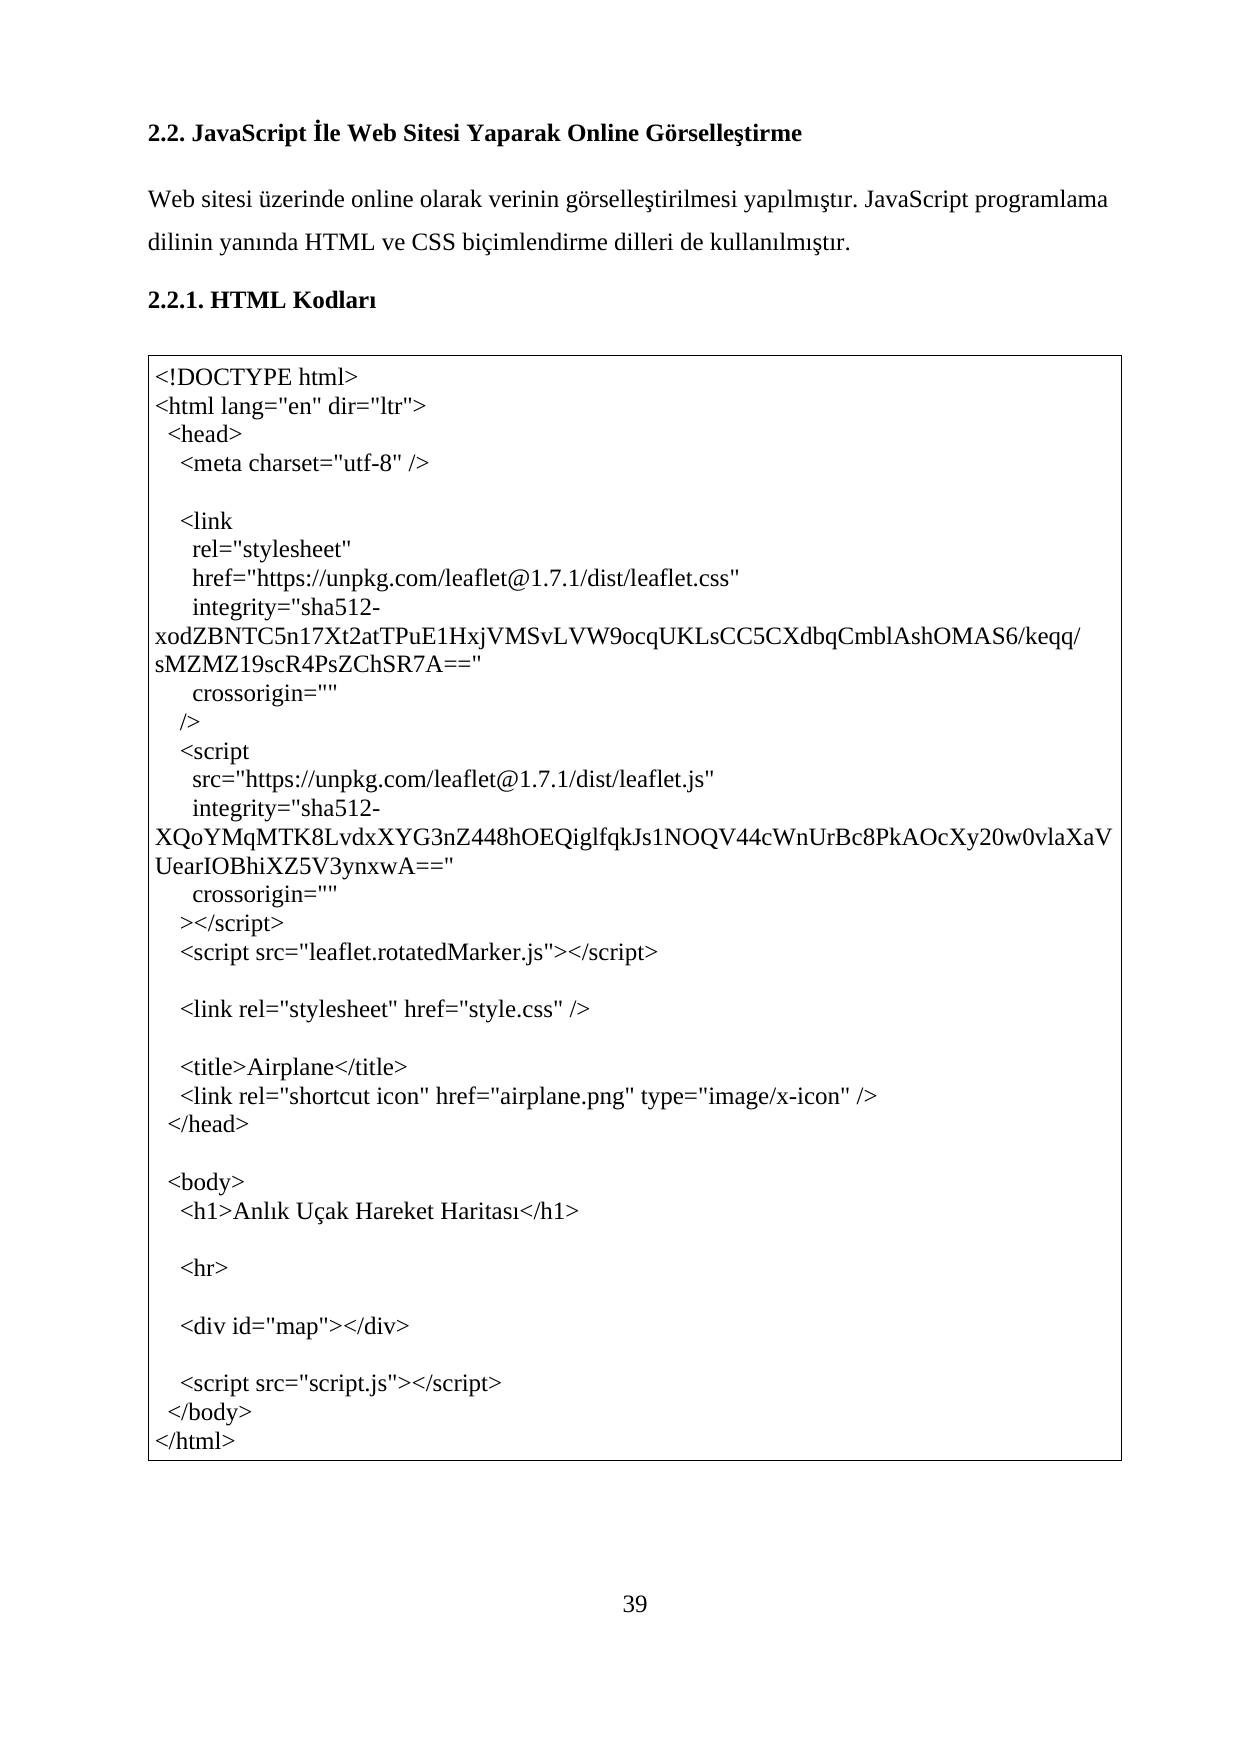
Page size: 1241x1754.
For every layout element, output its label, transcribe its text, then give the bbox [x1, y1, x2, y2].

subtitle 2.2.1. HTML Kodları [148, 285, 1122, 314]
text Web sitesi üzerinde online olarak verinin görselleştirilmesi yapılmıştır. JavaScript programlama dilinin yanında HTML ve CSS biçimlendirme dilleri de kullanılmıştır. [148, 184, 1122, 256]
subtitle 2.2. JavaScript İle Web Sitesi Yaparak Online Görselleştirme [148, 118, 1122, 147]
table_header <!DOCTYPE html> <html lang="en" dir="ltr"> <head> <meta charset="utf-8" /> <link rel="stylesheet" href="https://unpkg.com/leaflet@1.7.1/dist/leaflet.css" integrity="sha512-xodZBNTC5n17Xt2atTPuE1HxjVMSvLVW9ocqUKLsCC5CXdbqCmblAshOMAS6/keqq/sMZMZ19scR4PsZChSR7A==" crossorigin="" /> <script src="https://unpkg.com/leaflet@1.7.1/dist/leaflet.js" integrity="sha512-XQoYMqMTK8LvdxXYG3nZ448hOEQiglfqkJs1NOQV44cWnUrBc8PkAOcXy20w0vlaXaVUearIOBhiXZ5V3ynxwA==" crossorigin="" ></script> <script src="leaflet.rotatedMarker.js"></script> <link rel="stylesheet" href="style.css" /> <title>Airplane</title> <link rel="shortcut icon" href="airplane.png" type="image/x-icon" /> </head> <body> <h1>Anlık Uçak Hareket Haritası</h1> <hr> <div id="map"></div> <script src="script.js"></script> </body> </html> [149, 356, 1121, 1460]
